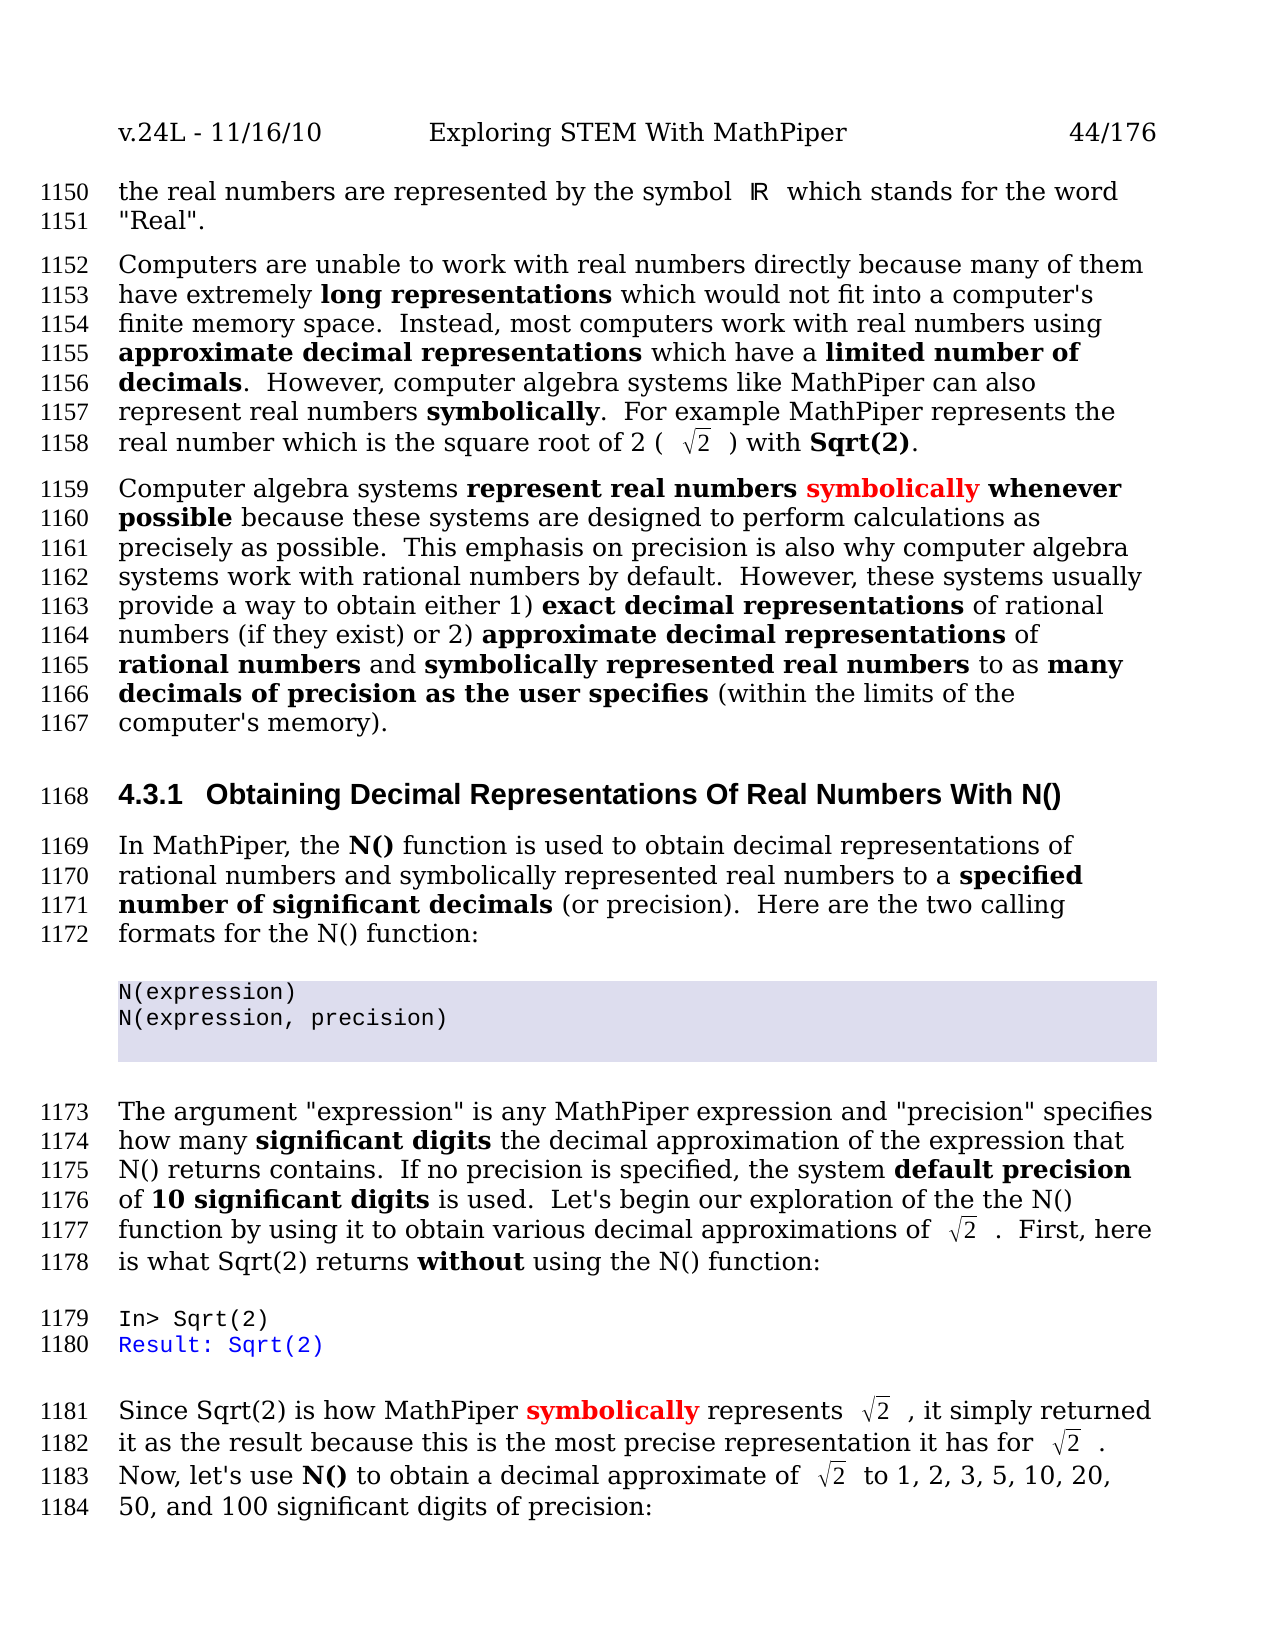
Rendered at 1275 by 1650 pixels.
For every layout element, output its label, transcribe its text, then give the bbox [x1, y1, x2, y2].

text The argument "expression" is any MathPiper expression and "precision" specifies how many significant digits the decimal approximation of the expression that N() returns contains. If no precision is specified, the system default precision of 10 significant digits is used. Let's begin our exploration of the the N() function by using it to obtain various decimal approximations of. First, here is what Sqrt(2) returns without using the N() function: [118, 1097, 1157, 1276]
text the real numbers are represented by the symbolwhich stands for the word "Real". [118, 177, 1157, 236]
table_header N(expression) N(expression, precision) [118, 981, 1157, 1062]
text Result: Sqrt(2) [118, 1334, 1157, 1360]
text In> Sqrt(2) [118, 1308, 1157, 1334]
text Since Sqrt(2) is how MathPiper symbolically represents, it simply returned it as the result because this is the most precise representation it has for. Now, let's use N() to obtain a decimal approximate ofto 1, 2, 3, 5, 10, 20, 50, and 100 significant digits of precision: [118, 1394, 1157, 1521]
subtitle Obtaining Decimal Representations Of Real Numbers With N() [118, 777, 1157, 810]
text Computer algebra systems represent real numbers symbolically whenever possible because these systems are designed to perform calculations as precisely as possible. This emphasis on precision is also why computer algebra systems work with rational numbers by default. However, these systems usually provide a way to obtain either 1) exact decimal representations of rational numbers (if they exist) or 2) approximate decimal representations of rational numbers and symbolically represented real numbers to as many decimals of precision as the user specifies (within the limits of the computer's memory). [118, 474, 1157, 738]
text Computers are unable to work with real numbers directly because many of them have extremely long representations which would not fit into a computer's finite memory space. Instead, most computers work with real numbers using approximate decimal representations which have a limited number of decimals. However, computer algebra systems like MathPiper can also represent real numbers symbolically. For example MathPiper represents the real number which is the square root of 2 () with Sqrt(2). [118, 251, 1157, 459]
text In MathPiper, the N() function is used to obtain decimal representations of rational numbers and symbolically represented real numbers to a specified number of significant decimals (or precision). Here are the two calling formats for the N() function: [118, 831, 1157, 948]
